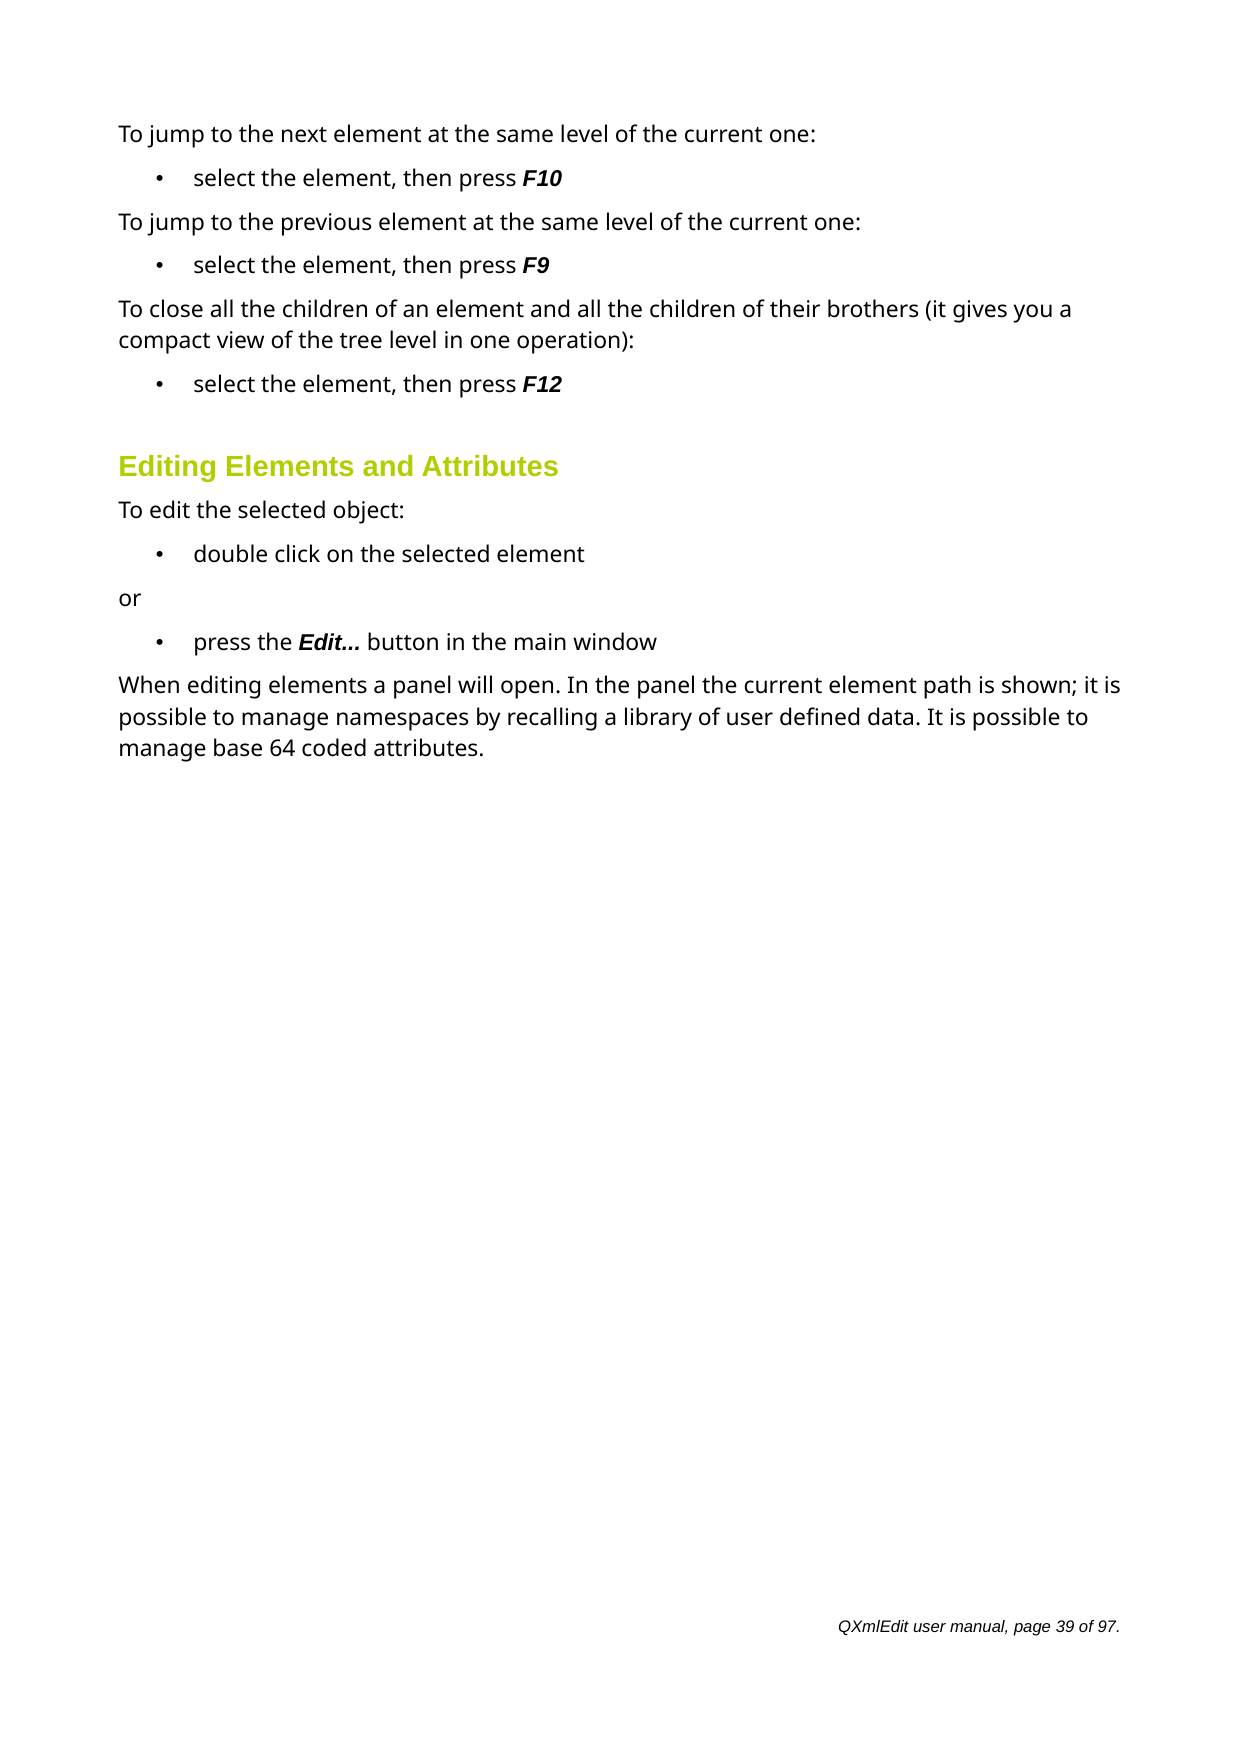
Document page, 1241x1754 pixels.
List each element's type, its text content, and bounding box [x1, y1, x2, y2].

text or [118, 582, 1122, 613]
text To edit the selected object: [118, 494, 1122, 526]
subtitle Editing Elements and Attributes [118, 448, 1122, 482]
list select the element, then press F9 [156, 249, 1122, 281]
text To jump to the previous element at the same level of the current one: [118, 206, 1122, 237]
list select the element, then press F12 [156, 368, 1122, 399]
text To close all the children of an element and all the children of their brothers (it gives you a compact view of the tree level in one operation): [118, 293, 1122, 356]
list press the Edit... button in the main window [156, 626, 1122, 657]
list select the element, then press F10 [156, 162, 1122, 193]
text When editing elements a panel will open. In the panel the current element path is shown; it is possible to manage namespaces by recalling a library of user defined data. It is possible to manage base 64 coded attributes. [118, 669, 1122, 763]
text To jump to the next element at the same level of the current one: [118, 118, 1122, 149]
list double click on the selected element [156, 538, 1122, 569]
